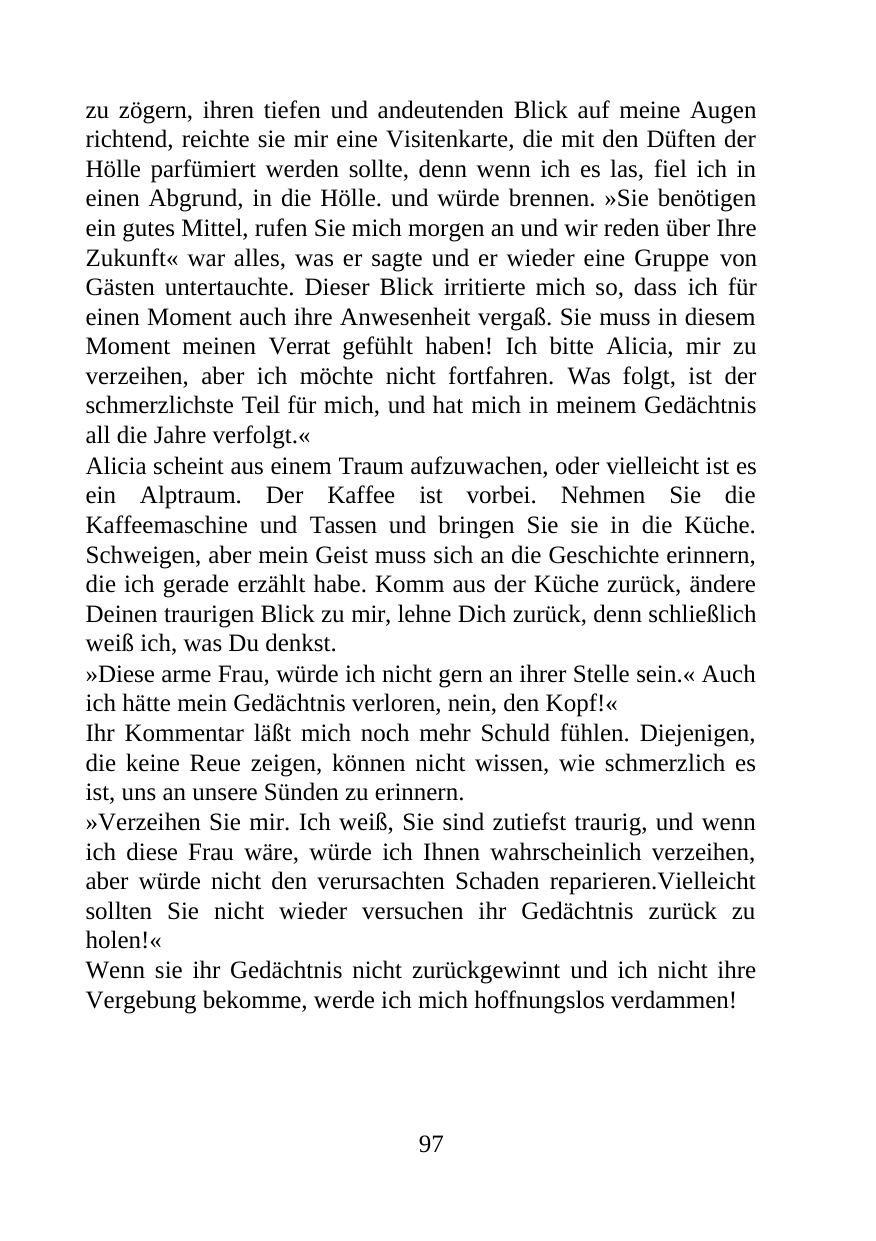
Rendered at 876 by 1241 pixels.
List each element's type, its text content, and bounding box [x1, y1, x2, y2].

text Alicia scheint aus einem Traum aufzuwachen, oder vielleicht ist es ein Alptraum. Der Kaffee ist vorbei. Nehmen Sie die Kaffeemaschine und Tassen und bringen Sie sie in die Küche. Schweigen, aber mein Geist muss sich an die Geschichte erinnern, die ich gerade erzählt habe. Komm aus der Küche zurück, ändere Deinen traurigen Blick zu mir, lehne Dich zurück, denn schließlich weiß ich, was Du denkst. [85, 451, 757, 657]
text zu zögern, ihren tiefen und andeutenden Blick auf meine Augen richtend, reichte sie mir eine Visitenkarte, die mit den Düften der Hölle parfümiert werden sollte, denn wenn ich es las, fiel ich in einen Abgrund, in die Hölle. und würde brennen. »Sie benötigen ein gutes Mittel, rufen Sie mich morgen an und wir reden über Ihre Zukunft« war alles, was er sagte und er wieder eine Gruppe von Gästen untertauchte. Dieser Blick irritierte mich so, dass ich für einen Moment auch ihre Anwesenheit vergaß. Sie muss in diesem Moment meinen Verrat gefühlt haben! Ich bitte Alicia, mir zu verzeihen, aber ich möchte nicht fortfahren. Was folgt, ist der schmerzlichste Teil für mich, und hat mich in meinem Gedächtnis all die Jahre verfolgt.« [85, 95, 757, 449]
text »Diese arme Frau, würde ich nicht gern an ihrer Stelle sein.« Auch ich hätte mein Gedächtnis verloren, nein, den Kopf!« [85, 659, 757, 717]
text Wenn sie ihr Gedächtnis nicht zurückgewinnt und ich nicht ihre Vergebung bekomme, werde ich mich hoffnungslos verdammen! [85, 956, 757, 1014]
text Ihr Kommentar läßt mich noch mehr Schuld fühlen. Diejenigen, die keine Reue zeigen, können nicht wissen, wie schmerzlich es ist, uns an unsere Sünden zu erinnern. [85, 718, 757, 806]
text »Verzeihen Sie mir. Ich weiß, Sie sind zutiefst traurig, und wenn ich diese Frau wäre, würde ich Ihnen wahrscheinlich verzeihen, aber würde nicht den verursachten Schaden reparieren.Vielleicht sollten Sie nicht wieder versuchen ihr Gedächtnis zurück zu holen!« [85, 807, 756, 954]
